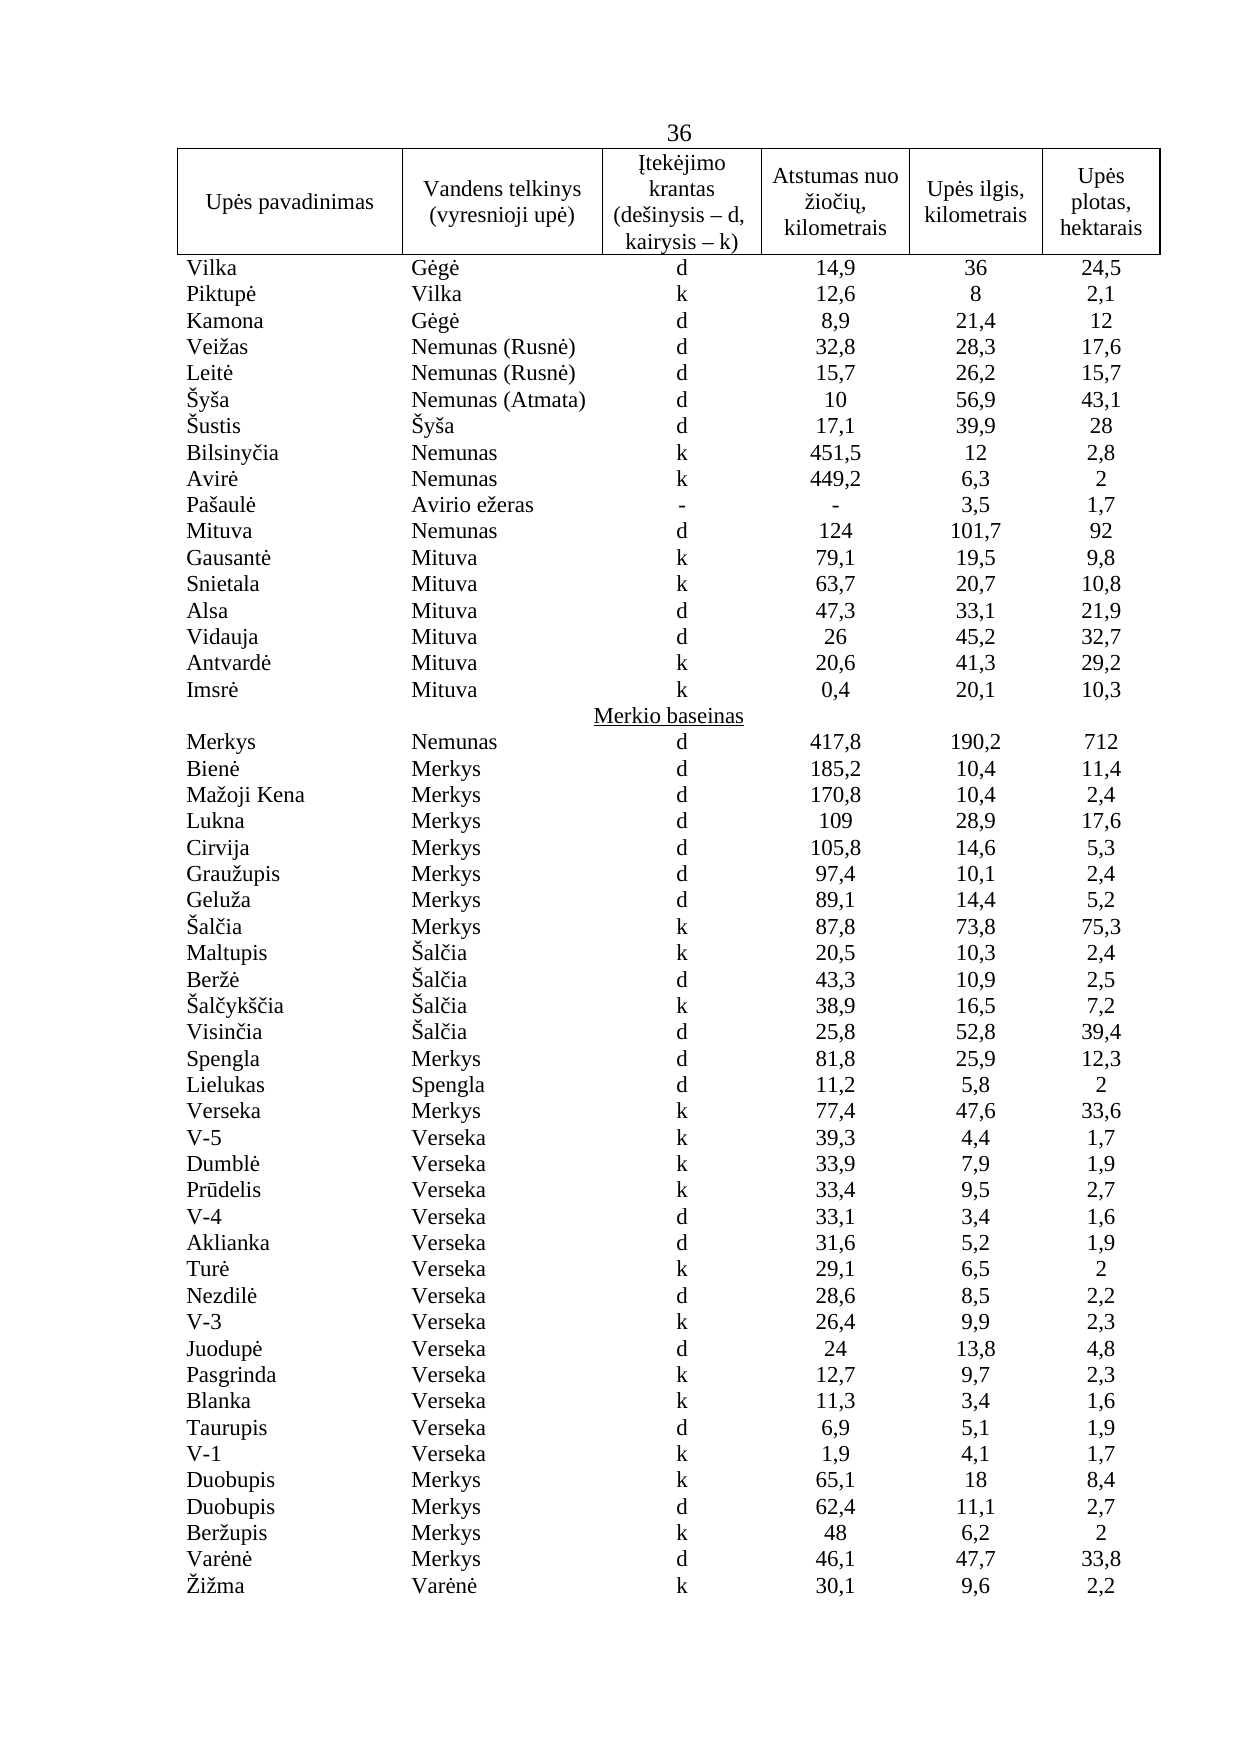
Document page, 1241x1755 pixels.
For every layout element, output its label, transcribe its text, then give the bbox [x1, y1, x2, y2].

table_cell 47,7 [909, 1545, 1042, 1572]
table_cell Geluža [177, 887, 402, 913]
table_cell Vidauja [177, 623, 402, 649]
table_cell Nezdilė [177, 1282, 402, 1308]
table_cell d [602, 307, 762, 333]
table_cell 33,9 [762, 1150, 909, 1176]
table_cell 38,9 [762, 992, 909, 1018]
table_cell k [602, 1308, 762, 1334]
table_cell 12,7 [762, 1361, 909, 1387]
table_cell 11,1 [909, 1493, 1042, 1519]
table_cell Gėgė [402, 255, 602, 280]
table_cell 1,9 [1042, 1229, 1160, 1256]
table_cell Merkio baseinas [177, 702, 1160, 728]
table_cell 8,5 [909, 1282, 1042, 1308]
table_cell 2 [1042, 1519, 1160, 1545]
table_cell Merkys [402, 781, 602, 807]
table_cell d [602, 360, 762, 386]
table_cell d [602, 333, 762, 359]
table_cell k [602, 570, 762, 597]
table_cell 47,3 [762, 597, 909, 623]
table_cell Merkys [402, 1493, 602, 1519]
table_cell 2,2 [1042, 1282, 1160, 1308]
table_cell Šalčykščia [177, 992, 402, 1018]
table_cell Vilka [177, 255, 402, 280]
table_cell Nemunas [402, 465, 602, 491]
table_cell 31,6 [762, 1229, 909, 1256]
table_cell 10,4 [909, 755, 1042, 781]
table_cell Verseka [177, 1098, 402, 1124]
table_cell 97,4 [762, 860, 909, 887]
table_cell 8,9 [762, 307, 909, 333]
table_cell 9,8 [1042, 544, 1160, 570]
table_cell Dumblė [177, 1150, 402, 1176]
table_cell Verseka [402, 1124, 602, 1150]
table_cell d [602, 518, 762, 544]
table_cell 5,2 [909, 1229, 1042, 1256]
table_cell Pasgrinda [177, 1361, 402, 1387]
table_cell 43,3 [762, 966, 909, 992]
table_cell k [602, 1176, 762, 1203]
table_cell Beržė [177, 966, 402, 992]
table_cell 10,9 [909, 966, 1042, 992]
table_cell Verseka [402, 1414, 602, 1440]
table_cell 4,8 [1042, 1335, 1160, 1361]
table_cell 8,4 [1042, 1466, 1160, 1493]
table_cell d [602, 1545, 762, 1572]
table_cell d [602, 834, 762, 860]
table_cell 11,3 [762, 1387, 909, 1414]
table_cell 19,5 [909, 544, 1042, 570]
table_cell Merkys [402, 860, 602, 887]
table_cell Šyša [177, 386, 402, 412]
table_cell 87,8 [762, 913, 909, 939]
table_cell Verseka [402, 1387, 602, 1414]
table_cell 2,4 [1042, 860, 1160, 887]
table_cell V-3 [177, 1308, 402, 1334]
table_cell k [602, 913, 762, 939]
table_cell Bienė [177, 755, 402, 781]
table_cell 33,1 [909, 597, 1042, 623]
table_cell V-4 [177, 1203, 402, 1229]
table_cell 1,7 [1042, 1124, 1160, 1150]
table_cell Verseka [402, 1361, 602, 1387]
table_cell 45,2 [909, 623, 1042, 649]
table_cell 109 [762, 808, 909, 834]
table_cell 11,2 [762, 1071, 909, 1097]
table_cell V-5 [177, 1124, 402, 1150]
table_cell 62,4 [762, 1493, 909, 1519]
table_cell k [602, 439, 762, 465]
table_cell 25,9 [909, 1045, 1042, 1071]
table_cell 10 [762, 386, 909, 412]
table_cell Merkys [402, 1045, 602, 1071]
table_cell 170,8 [762, 781, 909, 807]
table_cell k [602, 465, 762, 491]
table_cell 12,3 [1042, 1045, 1160, 1071]
table_cell 10,8 [1042, 570, 1160, 597]
table_cell 190,2 [909, 729, 1042, 755]
table_cell Lielukas [177, 1071, 402, 1097]
table_cell - [602, 491, 762, 518]
table_cell k [602, 544, 762, 570]
table_cell 3,5 [909, 491, 1042, 518]
table_cell Mituva [402, 649, 602, 676]
table_cell Piktupė [177, 280, 402, 307]
table_cell Šalčia [177, 913, 402, 939]
table_cell Šustis [177, 412, 402, 438]
table_cell Blanka [177, 1387, 402, 1414]
table_cell Beržupis [177, 1519, 402, 1545]
table_cell 2,3 [1042, 1308, 1160, 1334]
table_cell d [602, 755, 762, 781]
table_cell 10,4 [909, 781, 1042, 807]
table_cell 11,4 [1042, 755, 1160, 781]
table_cell d [602, 1335, 762, 1361]
table_cell 79,1 [762, 544, 909, 570]
table_cell Leitė [177, 360, 402, 386]
table_cell k [602, 1572, 762, 1598]
table_cell Avirė [177, 465, 402, 491]
table_cell d [602, 412, 762, 438]
table_cell Merkys [402, 808, 602, 834]
table_cell Alsa [177, 597, 402, 623]
table_cell 712 [1042, 729, 1160, 755]
table_cell 0,4 [762, 676, 909, 702]
table_cell 32,8 [762, 333, 909, 359]
table_cell d [602, 966, 762, 992]
table_cell 1,6 [1042, 1387, 1160, 1414]
table_cell 1,7 [1042, 1440, 1160, 1466]
table_cell 10,1 [909, 860, 1042, 887]
table_cell Aklianka [177, 1229, 402, 1256]
table_cell k [602, 649, 762, 676]
table_cell 6,9 [762, 1414, 909, 1440]
table_cell 14,4 [909, 887, 1042, 913]
table_cell Snietala [177, 570, 402, 597]
table_cell k [602, 1256, 762, 1282]
table_cell Nemunas (Atmata) [402, 386, 602, 412]
table_cell d [602, 1493, 762, 1519]
table_cell 417,8 [762, 729, 909, 755]
table_cell Verseka [402, 1229, 602, 1256]
table_cell Antvardė [177, 649, 402, 676]
table_cell Merkys [177, 729, 402, 755]
table_cell d [602, 1282, 762, 1308]
table_cell 1,7 [1042, 491, 1160, 518]
table_cell Mituva [402, 570, 602, 597]
table_cell d [602, 1414, 762, 1440]
table_cell k [602, 1519, 762, 1545]
table_cell Graužupis [177, 860, 402, 887]
table_cell 33,1 [762, 1203, 909, 1229]
table_cell 26,4 [762, 1308, 909, 1334]
table_cell 28 [1042, 412, 1160, 438]
table_cell Nemunas (Rusnė) [402, 360, 602, 386]
table_cell 20,5 [762, 939, 909, 966]
table_cell 32,7 [1042, 623, 1160, 649]
table_cell 15,7 [762, 360, 909, 386]
table_cell Mituva [402, 676, 602, 702]
table_cell Šyša [402, 412, 602, 438]
table_cell 15,7 [1042, 360, 1160, 386]
table_cell 46,1 [762, 1545, 909, 1572]
table_cell Merkys [402, 1519, 602, 1545]
table_cell Spengla [177, 1045, 402, 1071]
table_cell Merkys [402, 1545, 602, 1572]
table_cell 3,4 [909, 1203, 1042, 1229]
table_cell Avirio ežeras [402, 491, 602, 518]
table_cell Bilsinyčia [177, 439, 402, 465]
table_cell 29,2 [1042, 649, 1160, 676]
table_header Atstumas nuo žiočių, kilometrais [762, 149, 909, 254]
table_cell Nemunas (Rusnė) [402, 333, 602, 359]
table_cell 12 [909, 439, 1042, 465]
table_cell 21,9 [1042, 597, 1160, 623]
table_cell k [602, 939, 762, 966]
table_cell d [602, 1203, 762, 1229]
table_cell 10,3 [1042, 676, 1160, 702]
table_cell d [602, 386, 762, 412]
table_cell 28,6 [762, 1282, 909, 1308]
table_cell k [602, 676, 762, 702]
table_cell 2,2 [1042, 1572, 1160, 1598]
table_cell Visinčia [177, 1018, 402, 1045]
table_cell 12,6 [762, 280, 909, 307]
table_cell - [762, 491, 909, 518]
table_cell 73,8 [909, 913, 1042, 939]
table_cell Šalčia [402, 1018, 602, 1045]
table_cell Mituva [177, 518, 402, 544]
table_cell 449,2 [762, 465, 909, 491]
table_cell k [602, 1361, 762, 1387]
table_header Upės ilgis, kilometrais [910, 149, 1042, 254]
table_cell 3,4 [909, 1387, 1042, 1414]
table_cell Gėgė [402, 307, 602, 333]
table_cell 20,7 [909, 570, 1042, 597]
table_cell k [602, 992, 762, 1018]
table_cell 56,9 [909, 386, 1042, 412]
table_cell 25,8 [762, 1018, 909, 1045]
table_cell 2,4 [1042, 939, 1160, 966]
table_cell Merkys [402, 887, 602, 913]
table_cell Šalčia [402, 992, 602, 1018]
table_cell 26 [762, 623, 909, 649]
table_cell 20,6 [762, 649, 909, 676]
table_cell Žižma [177, 1572, 402, 1598]
table_cell Juodupė [177, 1335, 402, 1361]
table_cell 2,7 [1042, 1176, 1160, 1203]
table_cell d [602, 887, 762, 913]
table_cell 24 [762, 1335, 909, 1361]
table_cell Merkys [402, 1098, 602, 1124]
table_cell 29,1 [762, 1256, 909, 1282]
table_cell 4,1 [909, 1440, 1042, 1466]
table_cell Verseka [402, 1335, 602, 1361]
table_cell Verseka [402, 1203, 602, 1229]
table_header Upės pavadinimas [178, 149, 402, 254]
table_cell Merkys [402, 755, 602, 781]
table_cell Verseka [402, 1150, 602, 1176]
table_cell Turė [177, 1256, 402, 1282]
table_cell 41,3 [909, 649, 1042, 676]
table_cell Šalčia [402, 966, 602, 992]
table_cell Vilka [402, 280, 602, 307]
table_cell Verseka [402, 1282, 602, 1308]
table_header Upės plotas, hektarais [1043, 149, 1159, 254]
table_cell Merkys [402, 1466, 602, 1493]
table_cell d [602, 1229, 762, 1256]
table_cell 2,4 [1042, 781, 1160, 807]
table_cell 2 [1042, 1256, 1160, 1282]
table_cell 101,7 [909, 518, 1042, 544]
table_cell 2,5 [1042, 966, 1160, 992]
table_cell 185,2 [762, 755, 909, 781]
table_cell 5,2 [1042, 887, 1160, 913]
table_cell 2,1 [1042, 280, 1160, 307]
table_cell 33,4 [762, 1176, 909, 1203]
table_cell Verseka [402, 1256, 602, 1282]
table_cell 75,3 [1042, 913, 1160, 939]
table_cell 1,6 [1042, 1203, 1160, 1229]
table_cell 9,6 [909, 1572, 1042, 1598]
table_cell V-1 [177, 1440, 402, 1466]
table_cell 39,9 [909, 412, 1042, 438]
table_cell Spengla [402, 1071, 602, 1097]
table_cell 63,7 [762, 570, 909, 597]
table_cell d [602, 1071, 762, 1097]
table_cell k [602, 1098, 762, 1124]
table_cell 39,4 [1042, 1018, 1160, 1045]
table_cell Nemunas [402, 518, 602, 544]
table_cell d [602, 781, 762, 807]
table_cell 17,6 [1042, 808, 1160, 834]
table_cell Taurupis [177, 1414, 402, 1440]
table_cell Imsrė [177, 676, 402, 702]
table_cell 14,6 [909, 834, 1042, 860]
table_cell d [602, 808, 762, 834]
table_cell 4,4 [909, 1124, 1042, 1150]
table_cell 12 [1042, 307, 1160, 333]
table_cell Duobupis [177, 1466, 402, 1493]
table_cell k [602, 1387, 762, 1414]
table_cell 17,6 [1042, 333, 1160, 359]
table_cell Gausantė [177, 544, 402, 570]
table_cell Merkys [402, 913, 602, 939]
table_cell 43,1 [1042, 386, 1160, 412]
table_cell 451,5 [762, 439, 909, 465]
table_cell 2,7 [1042, 1493, 1160, 1519]
table_cell Varėnė [402, 1572, 602, 1598]
table_cell 47,6 [909, 1098, 1042, 1124]
table_cell 89,1 [762, 887, 909, 913]
table_cell 124 [762, 518, 909, 544]
table_cell 9,9 [909, 1308, 1042, 1334]
table_cell d [602, 729, 762, 755]
table_cell 28,9 [909, 808, 1042, 834]
table_cell Cirvija [177, 834, 402, 860]
table_cell Kamona [177, 307, 402, 333]
table_cell 5,3 [1042, 834, 1160, 860]
table_cell 2 [1042, 465, 1160, 491]
table_cell 7,2 [1042, 992, 1160, 1018]
table_cell d [602, 623, 762, 649]
table_cell Verseka [402, 1308, 602, 1334]
table_cell Veižas [177, 333, 402, 359]
table_cell k [602, 1440, 762, 1466]
table_cell 36 [909, 255, 1042, 280]
table_cell 5,8 [909, 1071, 1042, 1097]
table_cell 17,1 [762, 412, 909, 438]
table_cell 24,5 [1042, 255, 1160, 280]
table_cell 2 [1042, 1071, 1160, 1097]
table_cell Merkys [402, 834, 602, 860]
table_cell 30,1 [762, 1572, 909, 1598]
table_cell 13,8 [909, 1335, 1042, 1361]
table_cell Verseka [402, 1176, 602, 1203]
table_cell d [602, 255, 762, 280]
table_cell d [602, 1045, 762, 1071]
table_cell 2,8 [1042, 439, 1160, 465]
table_cell 105,8 [762, 834, 909, 860]
table_cell 21,4 [909, 307, 1042, 333]
table_cell 9,7 [909, 1361, 1042, 1387]
table_cell 81,8 [762, 1045, 909, 1071]
table_cell 18 [909, 1466, 1042, 1493]
table_cell Varėnė [177, 1545, 402, 1572]
table_cell 8 [909, 280, 1042, 307]
table_cell Mituva [402, 544, 602, 570]
table_cell 6,3 [909, 465, 1042, 491]
table_cell d [602, 597, 762, 623]
table_cell Mituva [402, 623, 602, 649]
table_cell Nemunas [402, 729, 602, 755]
table_cell 2,3 [1042, 1361, 1160, 1387]
table_cell k [602, 1150, 762, 1176]
table_cell 92 [1042, 518, 1160, 544]
table_header Įtekėjimo krantas (dešinysis – d, kairysis – k) [603, 149, 761, 254]
table_cell k [602, 1466, 762, 1493]
table_cell k [602, 280, 762, 307]
table_cell Verseka [402, 1440, 602, 1466]
table_cell 77,4 [762, 1098, 909, 1124]
table_cell Prūdelis [177, 1176, 402, 1203]
table_cell 6,5 [909, 1256, 1042, 1282]
table_cell Pašaulė [177, 491, 402, 518]
table_cell k [602, 1124, 762, 1150]
table_cell Duobupis [177, 1493, 402, 1519]
table_cell Mituva [402, 597, 602, 623]
table_cell 16,5 [909, 992, 1042, 1018]
table_cell 33,6 [1042, 1098, 1160, 1124]
table_cell Maltupis [177, 939, 402, 966]
table_cell 6,2 [909, 1519, 1042, 1545]
table_cell Mažoji Kena [177, 781, 402, 807]
table_cell d [602, 860, 762, 887]
table_cell 52,8 [909, 1018, 1042, 1045]
table_cell Nemunas [402, 439, 602, 465]
table_header Vandens telkinys (vyresnioji upė) [403, 149, 602, 254]
table_cell 33,8 [1042, 1545, 1160, 1572]
table_cell 1,9 [1042, 1414, 1160, 1440]
table_cell Šalčia [402, 939, 602, 966]
table_cell d [602, 1018, 762, 1045]
table_cell 14,9 [762, 255, 909, 280]
table_cell 1,9 [762, 1440, 909, 1466]
table_cell Lukna [177, 808, 402, 834]
table_cell 1,9 [1042, 1150, 1160, 1176]
table_cell 5,1 [909, 1414, 1042, 1440]
table_cell 20,1 [909, 676, 1042, 702]
table_cell 28,3 [909, 333, 1042, 359]
table_cell 7,9 [909, 1150, 1042, 1176]
table_cell 39,3 [762, 1124, 909, 1150]
table_cell 48 [762, 1519, 909, 1545]
table_cell 26,2 [909, 360, 1042, 386]
table_cell 9,5 [909, 1176, 1042, 1203]
table_cell 10,3 [909, 939, 1042, 966]
table_cell 65,1 [762, 1466, 909, 1493]
